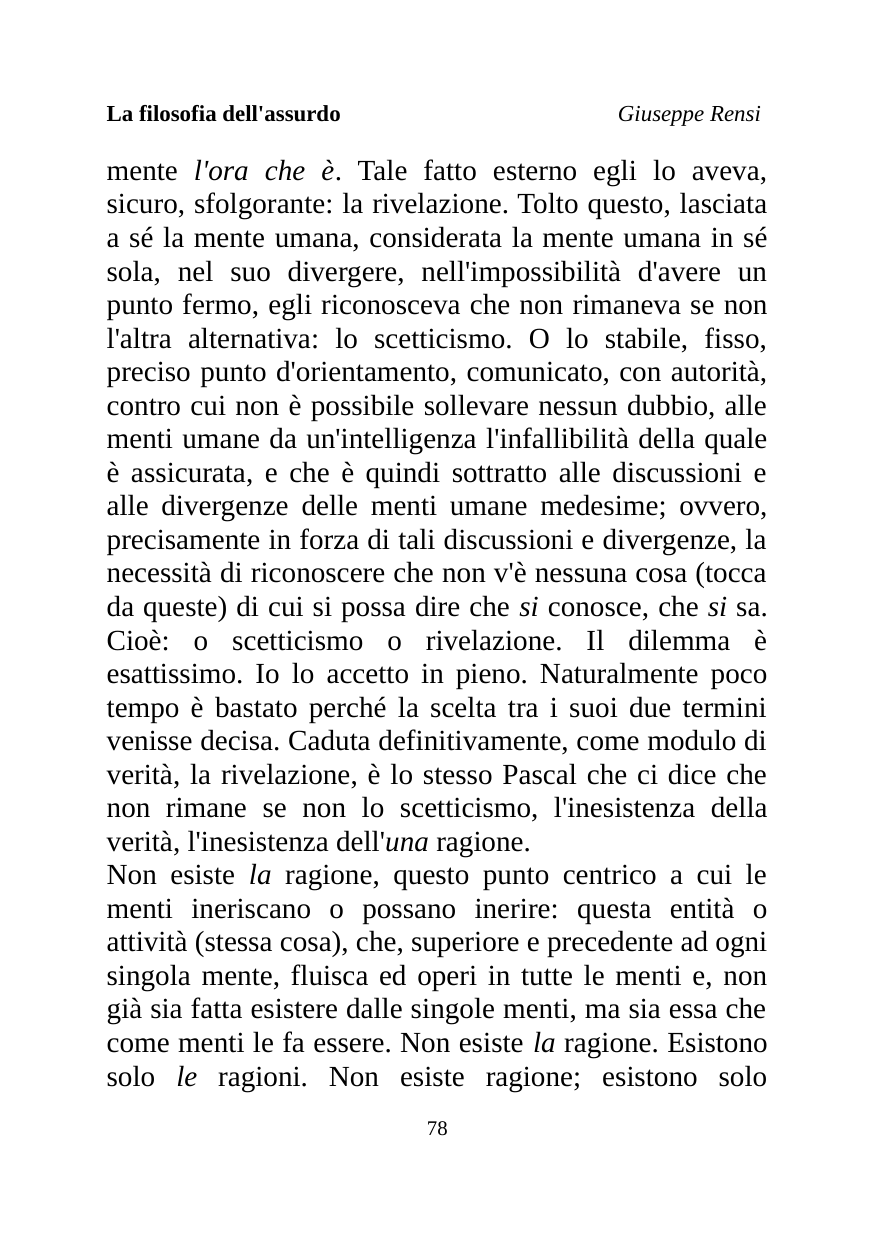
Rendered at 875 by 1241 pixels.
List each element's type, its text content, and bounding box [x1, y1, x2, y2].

text Non esiste la ragione, questo punto centrico a cui le menti ineriscano o possano inerire: questa entità o attività (stessa cosa), che, superiore e precedente ad ogni singola mente, fluisca ed operi in tutte le menti e, non già sia fatta esistere dalle singole menti, ma sia essa che come menti le fa essere. Non esiste la ragione. Esistono solo le ragioni. Non esiste ragione; esistono solo [106, 857, 768, 1092]
text mente l'ora che è. Tale fatto esterno egli lo aveva, sicuro, sfolgorante: la rivelazione. Tolto questo, lasciata a sé la mente umana, considerata la mente umana in sé sola, nel suo divergere, nell'impossibilità d'avere un punto fermo, egli riconosceva che non rimaneva se non l'altra alternativa: lo scetticismo. O lo stabile, fisso, preciso punto d'orientamento, comunicato, con autorità, contro cui non è possibile sollevare nessun dubbio, alle menti umane da un'intelligenza l'infallibilità della quale è assicurata, e che è quindi sottratto alle discussioni e alle divergenze delle menti umane medesime; ovvero, precisamente in forza di tali discussioni e divergenze, la necessità di riconoscere che non v'è nessuna cosa (tocca da queste) di cui si possa dire che si conosce, che si sa. Cioè: o scetticismo o rivelazione. Il dilemma è esattissimo. Io lo accetto in pieno. Naturalmente poco tempo è bastato perché la scelta tra i suoi due termini venisse decisa. Caduta definitivamente, come modulo di verità, la rivelazione, è lo stesso Pascal che ci dice che non rimane se non lo scetticismo, l'inesistenza della verità, l'inesistenza dell'una ragione. [106, 153, 768, 857]
